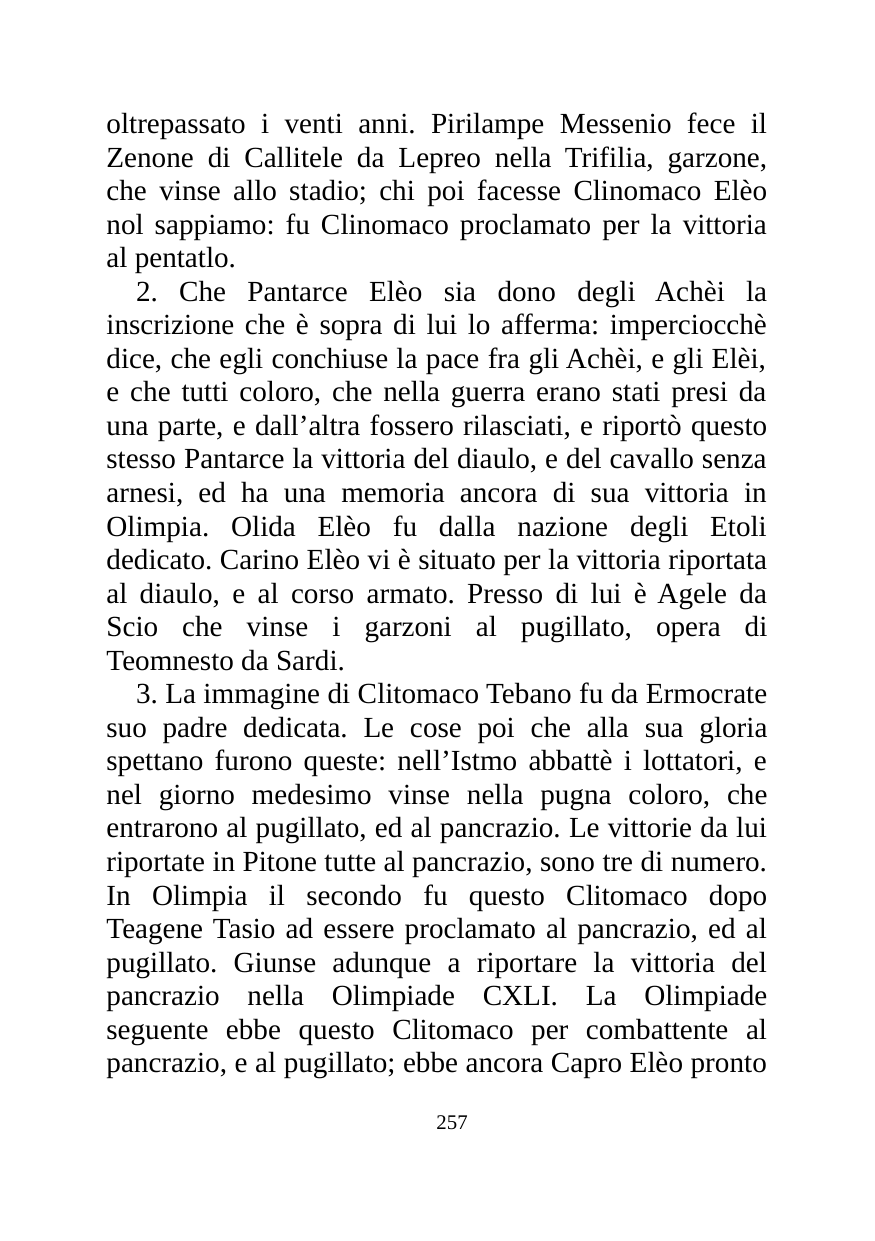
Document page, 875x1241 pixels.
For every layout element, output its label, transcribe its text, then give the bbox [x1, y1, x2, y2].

text 2. Che Pantarce Elèo sia dono degli Achèi la inscrizione che è sopra di lui lo afferma: imperciocchè dice, che egli conchiuse la pace fra gli Achèi, e gli Elèi, e che tutti coloro, che nella guerra erano stati presi da una parte, e dall’altra fossero rilasciati, e riportò questo stesso Pantarce la vittoria del diaulo, e del cavallo senza arnesi, ed ha una memoria ancora di sua vittoria in Olimpia. Olida Elèo fu dalla nazione degli Etoli dedicato. Carino Elèo vi è situato per la vittoria riportata al diaulo, e al corso armato. Presso di lui è Agele da Scio che vinse i garzoni al pugillato, opera di Teomnesto da Sardi. [106, 274, 768, 676]
text oltrepassato i venti anni. Pirilampe Messenio fece il Zenone di Callitele da Lepreo nella Trifilia, garzone, che vinse allo stadio; chi poi facesse Clinomaco Elèo nol sappiamo: fu Clinomaco proclamato per la vittoria al pentatlo. [106, 106, 768, 274]
text 3. La immagine di Clitomaco Tebano fu da Ermocrate suo padre dedicata. Le cose poi che alla sua gloria spettano furono queste: nell’Istmo abbattè i lottatori, e nel giorno medesimo vinse nella pugna coloro, che entrarono al pugillato, ed al pancrazio. Le vittorie da lui riportate in Pitone tutte al pancrazio, sono tre di numero. In Olimpia il secondo fu questo Clitomaco dopo Teagene Tasio ad essere proclamato al pancrazio, ed al pugillato. Giunse adunque a riportare la vittoria del pancrazio nella Olimpiade CXLI. La Olimpiade seguente ebbe questo Clitomaco per combattente al pancrazio, e al pugillato; ebbe ancora Capro Elèo pronto [106, 676, 768, 1079]
